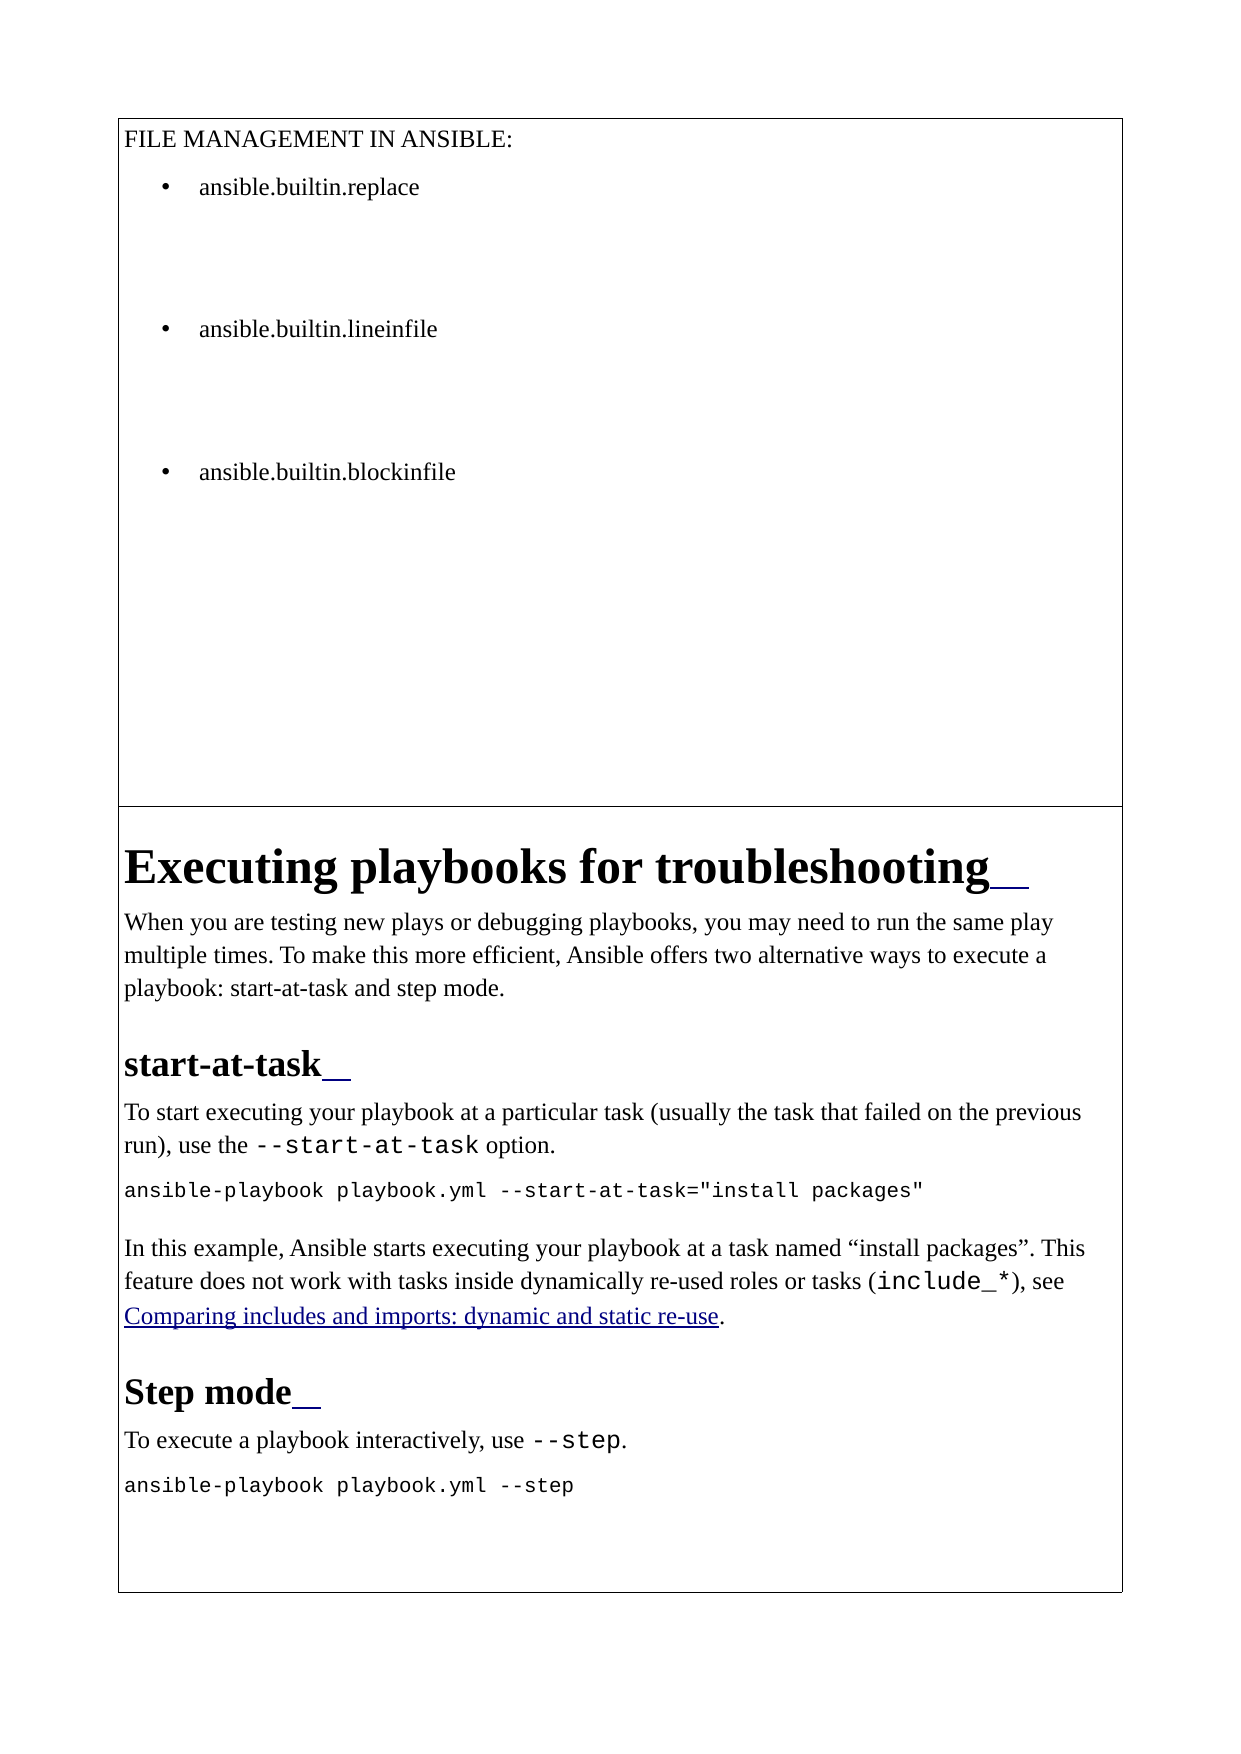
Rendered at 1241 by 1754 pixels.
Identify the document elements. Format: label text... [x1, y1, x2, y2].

table_cell Executing playbooks for troubleshooting When you are testing new plays or debugging playbooks, you may need to run the same play multiple times. To make this more efficient, Ansible offers two alternative ways to execute a playbook: start-at-task and step mode. start-at-task To start executing your playbook at a particular task (usually the task that failed on the previous run), use the --start-at-task option. ansible-playbook playbook.yml --start-at-task="install packages" In this example, Ansible starts executing your playbook at a task named “install packages”. This feature does not work with tasks inside dynamically re-used roles or tasks (include_*), see Comparing includes and imports: dynamic and static re-use. Step mode To execute a playbook interactively, use --step. ansible-playbook playbook.yml --step [119, 807, 1122, 1592]
table_cell FILE MANAGEMENT IN ANSIBLE: ansible.builtin.replace ansible.builtin.lineinfile ansible.builtin.blockinfile [119, 119, 1122, 806]
